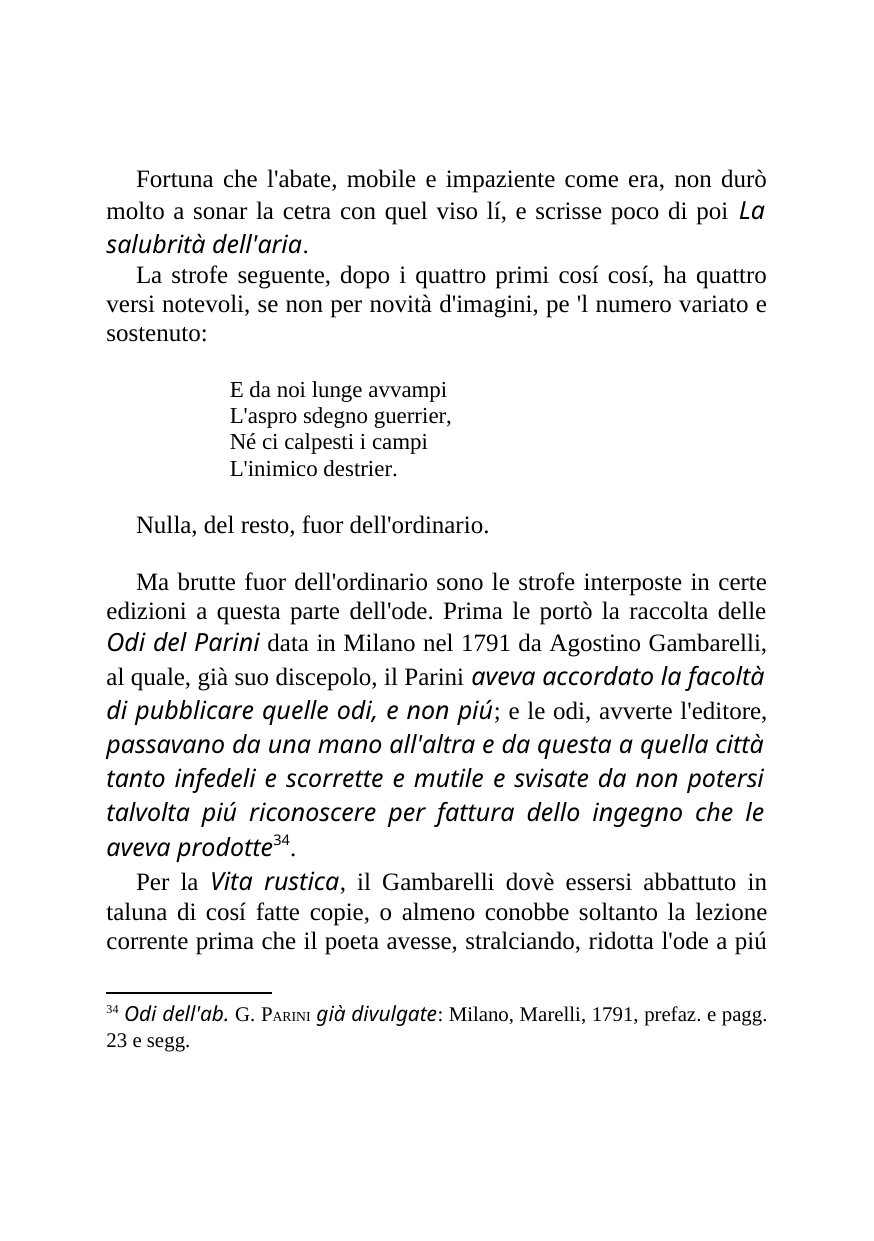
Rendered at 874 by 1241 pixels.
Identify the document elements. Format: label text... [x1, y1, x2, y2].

text L'aspro sdegno guerrier, [200, 402, 768, 428]
text Né ci calpesti i campi [200, 428, 768, 455]
text La strofe seguente, dopo i quattro primi cosí cosí, ha quattro versi notevoli, se non per novità d'imagini, pe 'l numero variato e sostenuto: [106, 261, 768, 347]
text E da noi lunge avvampi [200, 376, 768, 402]
text Odi dell'ab. G. Parini già divulgate: Milano, Marelli, 1791, prefaz. e pagg. 23 e segg. [106, 999, 768, 1052]
text L'inimico destrier. [200, 455, 768, 481]
text Nulla, del resto, fuor dell'ordinario. [106, 510, 768, 538]
text Per la Vita rustica, il Gambarelli dovè essersi abbattuto in taluna di cosí fatte copie, o almeno conobbe soltanto la lezione corrente prima che il poeta avesse, stralciando, ridotta l'ode a piú [106, 863, 768, 955]
text Ma brutte fuor dell'ordinario sono le strofe interposte in certe edizioni a questa parte dell'ode. Prima le portò la raccolta delle Odi del Parini data in Milano nel 1791 da Agostino Gambarelli, al quale, già suo discepolo, il Parini aveva accordato la facoltà di pubblicare quelle odi, e non piú; e le odi, avverte l'editore, passavano da una mano all'altra e da questa a quella città tanto infedeli e scorrette e mutile e svisate da non potersi talvolta piú riconoscere per fattura dello ingegno che le aveva prodotte. [106, 567, 768, 863]
text Fortuna che l'abate, mobile e impaziente come era, non durò molto a sonar la cetra con quel viso lí, e scrisse poco di poi La salubrità dell'aria. [106, 164, 768, 261]
